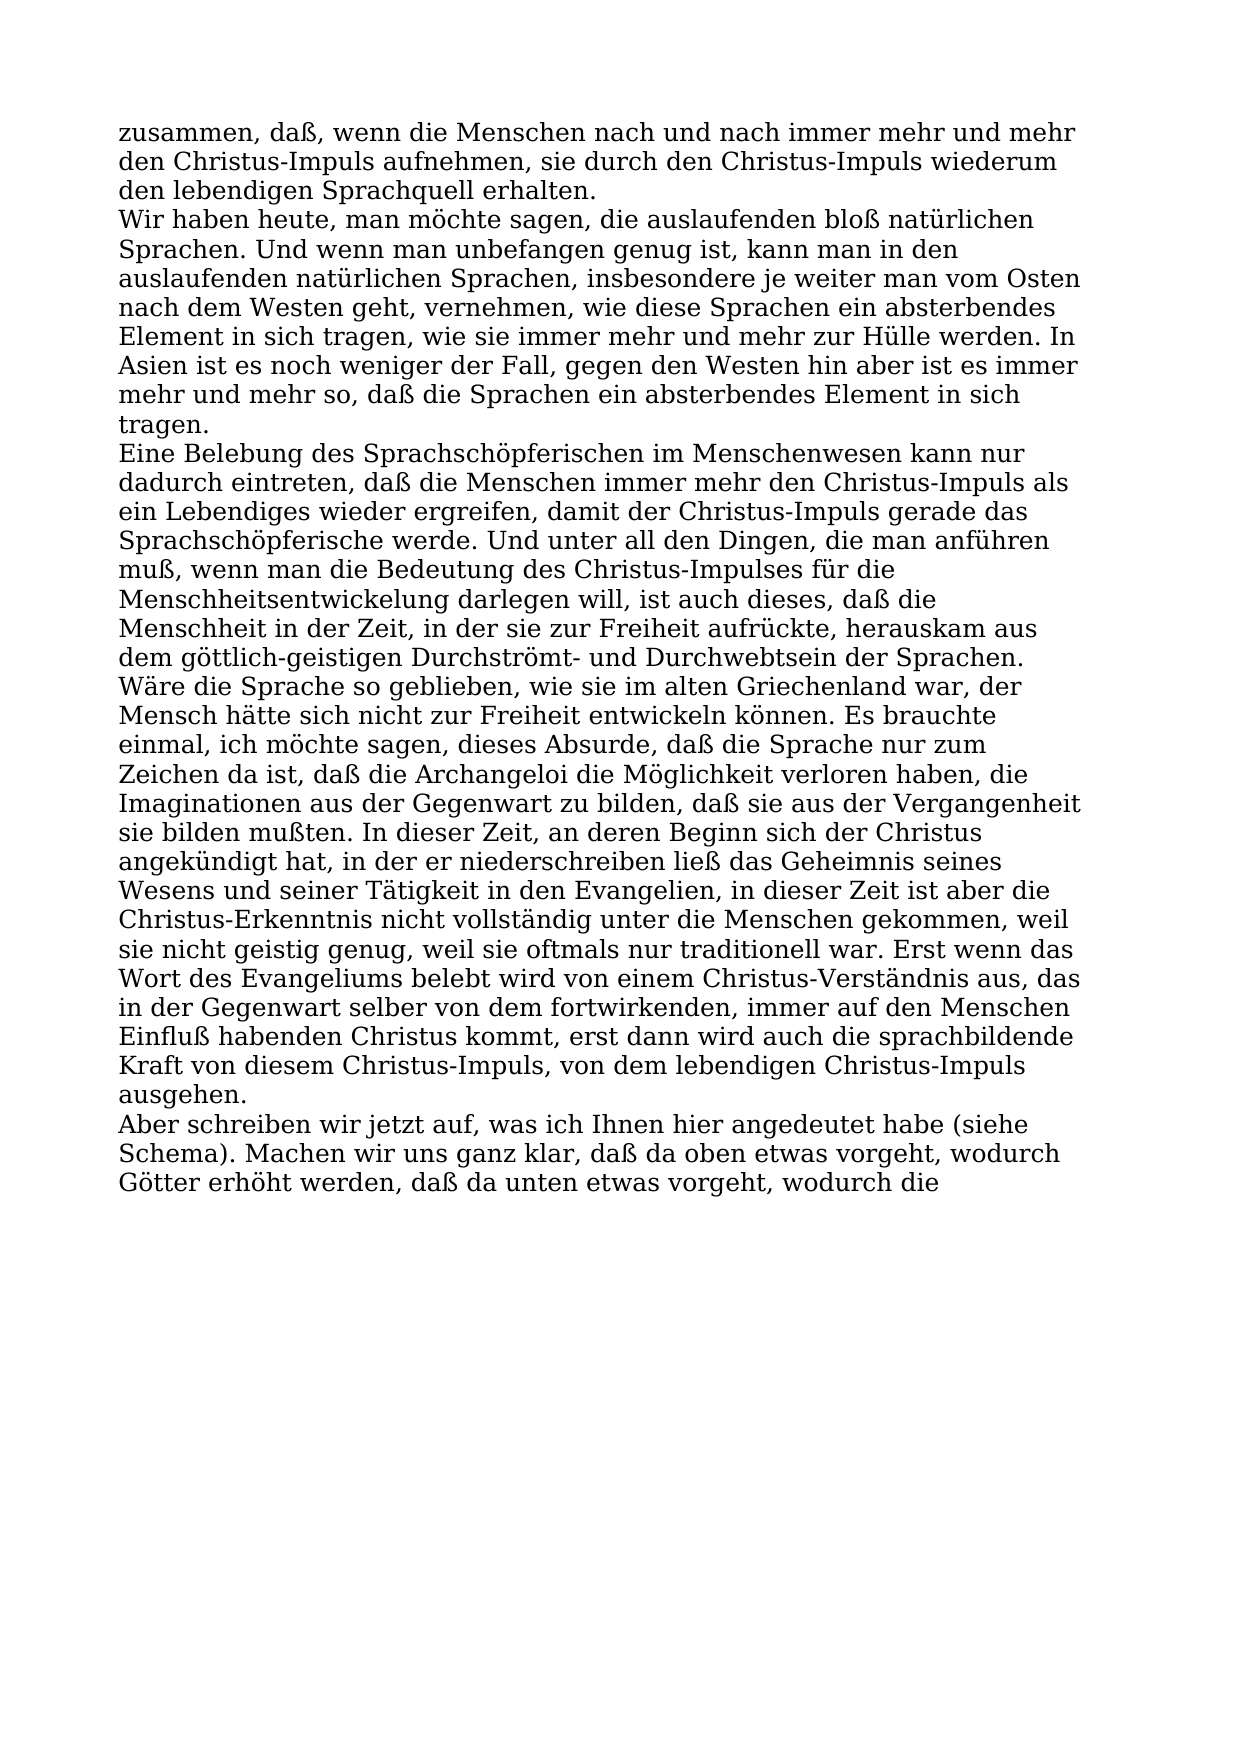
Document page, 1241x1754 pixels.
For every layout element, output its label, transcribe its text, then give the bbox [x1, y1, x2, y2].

text sie bilden mußten. In dieser Zeit, an deren Beginn sich der Christus [118, 818, 1122, 847]
text ein Lebendiges wieder ergreifen, damit der Christus-Impuls gerade das [118, 497, 1122, 526]
text Element in sich tragen, wie sie immer mehr und mehr zur Hülle werden. In [118, 322, 1122, 351]
text sie nicht geistig genug, weil sie oftmals nur traditionell war. Erst wenn das [118, 935, 1122, 964]
text muß, wenn man die Bedeutung des Christus-Impulses für die [118, 556, 1122, 585]
text in der Gegenwart selber von dem fortwirkenden, immer auf den Menschen [118, 993, 1122, 1022]
text den Christus-Impuls aufnehmen, sie durch den Christus-Impuls wiederum [118, 147, 1122, 176]
text ausgehen. [118, 1081, 1122, 1110]
text den lebendigen Sprachquell erhalten. [118, 176, 1122, 206]
text Einfluß habenden Christus kommt, erst dann wird auch die sprachbildende [118, 1022, 1122, 1051]
text Christus-Erkenntnis nicht vollständig unter die Menschen gekommen, weil [118, 906, 1122, 935]
text Mensch hätte sich nicht zur Freiheit entwickeln können. Es brauchte [118, 701, 1122, 731]
text angekündigt hat, in der er niederschreiben ließ das Geheimnis seines [118, 847, 1122, 876]
text Menschheitsentwickelung darlegen will, ist auch dieses, daß die [118, 585, 1122, 614]
text Wesens und seiner Tätigkeit in den Evangelien, in dieser Zeit ist aber die [118, 876, 1122, 906]
text Asien ist es noch weniger der Fall, gegen den Westen hin aber ist es immer [118, 351, 1122, 381]
text Götter erhöht werden, daß da unten etwas vorgeht, wodurch die [118, 1168, 1122, 1197]
text nach dem Westen geht, vernehmen, wie diese Sprachen ein absterbendes [118, 293, 1122, 322]
text Menschheit in der Zeit, in der sie zur Freiheit aufrückte, herauskam aus [118, 614, 1122, 643]
text tragen. [118, 410, 1122, 439]
text dem göttlich-geistigen Durchströmt- und Durchwebtsein der Sprachen. [118, 643, 1122, 672]
text mehr und mehr so, daß die Sprachen ein absterbendes Element in sich [118, 381, 1122, 410]
text Aber schreiben wir jetzt auf, was ich Ihnen hier angedeutet habe (siehe [118, 1110, 1122, 1139]
text zusammen, daß, wenn die Menschen nach und nach immer mehr und mehr [118, 118, 1122, 147]
text Sprachen. Und wenn man unbefangen genug ist, kann man in den [118, 235, 1122, 264]
text dadurch eintreten, daß die Menschen immer mehr den Christus-Impuls als [118, 468, 1122, 497]
text Zeichen da ist, daß die Archangeloi die Möglichkeit verloren haben, die [118, 760, 1122, 789]
text Wort des Evangeliums belebt wird von einem Christus-Verständnis aus, das [118, 964, 1122, 993]
text Imaginationen aus der Gegenwart zu bilden, daß sie aus der Vergangenheit [118, 789, 1122, 818]
text Eine Belebung des Sprachschöpferischen im Menschenwesen kann nur [118, 439, 1122, 468]
text Wir haben heute, man möchte sagen, die auslaufenden bloß natürlichen [118, 206, 1122, 235]
text Sprachschöpferische werde. Und unter all den Dingen, die man anführen [118, 526, 1122, 556]
text Schema). Machen wir uns ganz klar, daß da oben etwas vorgeht, wodurch [118, 1139, 1122, 1168]
text Wäre die Sprache so geblieben, wie sie im alten Griechenland war, der [118, 672, 1122, 701]
text einmal, ich möchte sagen, dieses Absurde, daß die Sprache nur zum [118, 731, 1122, 760]
text Kraft von diesem Christus-Impuls, von dem lebendigen Christus-Impuls [118, 1051, 1122, 1081]
text auslaufenden natürlichen Sprachen, insbesondere je weiter man vom Osten [118, 264, 1122, 293]
